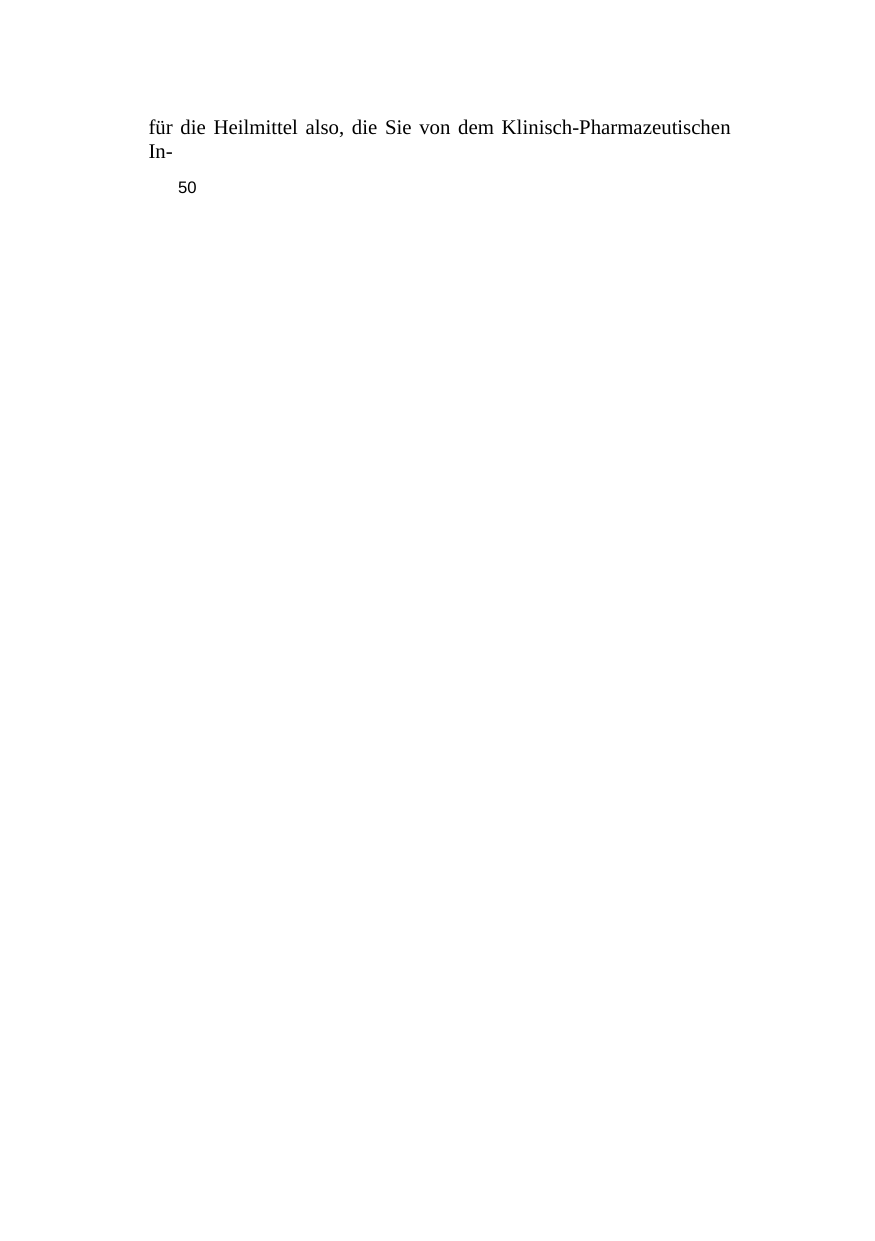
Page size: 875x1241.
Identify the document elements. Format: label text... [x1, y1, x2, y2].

text 50 [178, 178, 732, 197]
text für die Heilmittel also, die Sie von dem Klinisch-Pharmazeutischen In- [148, 115, 732, 163]
